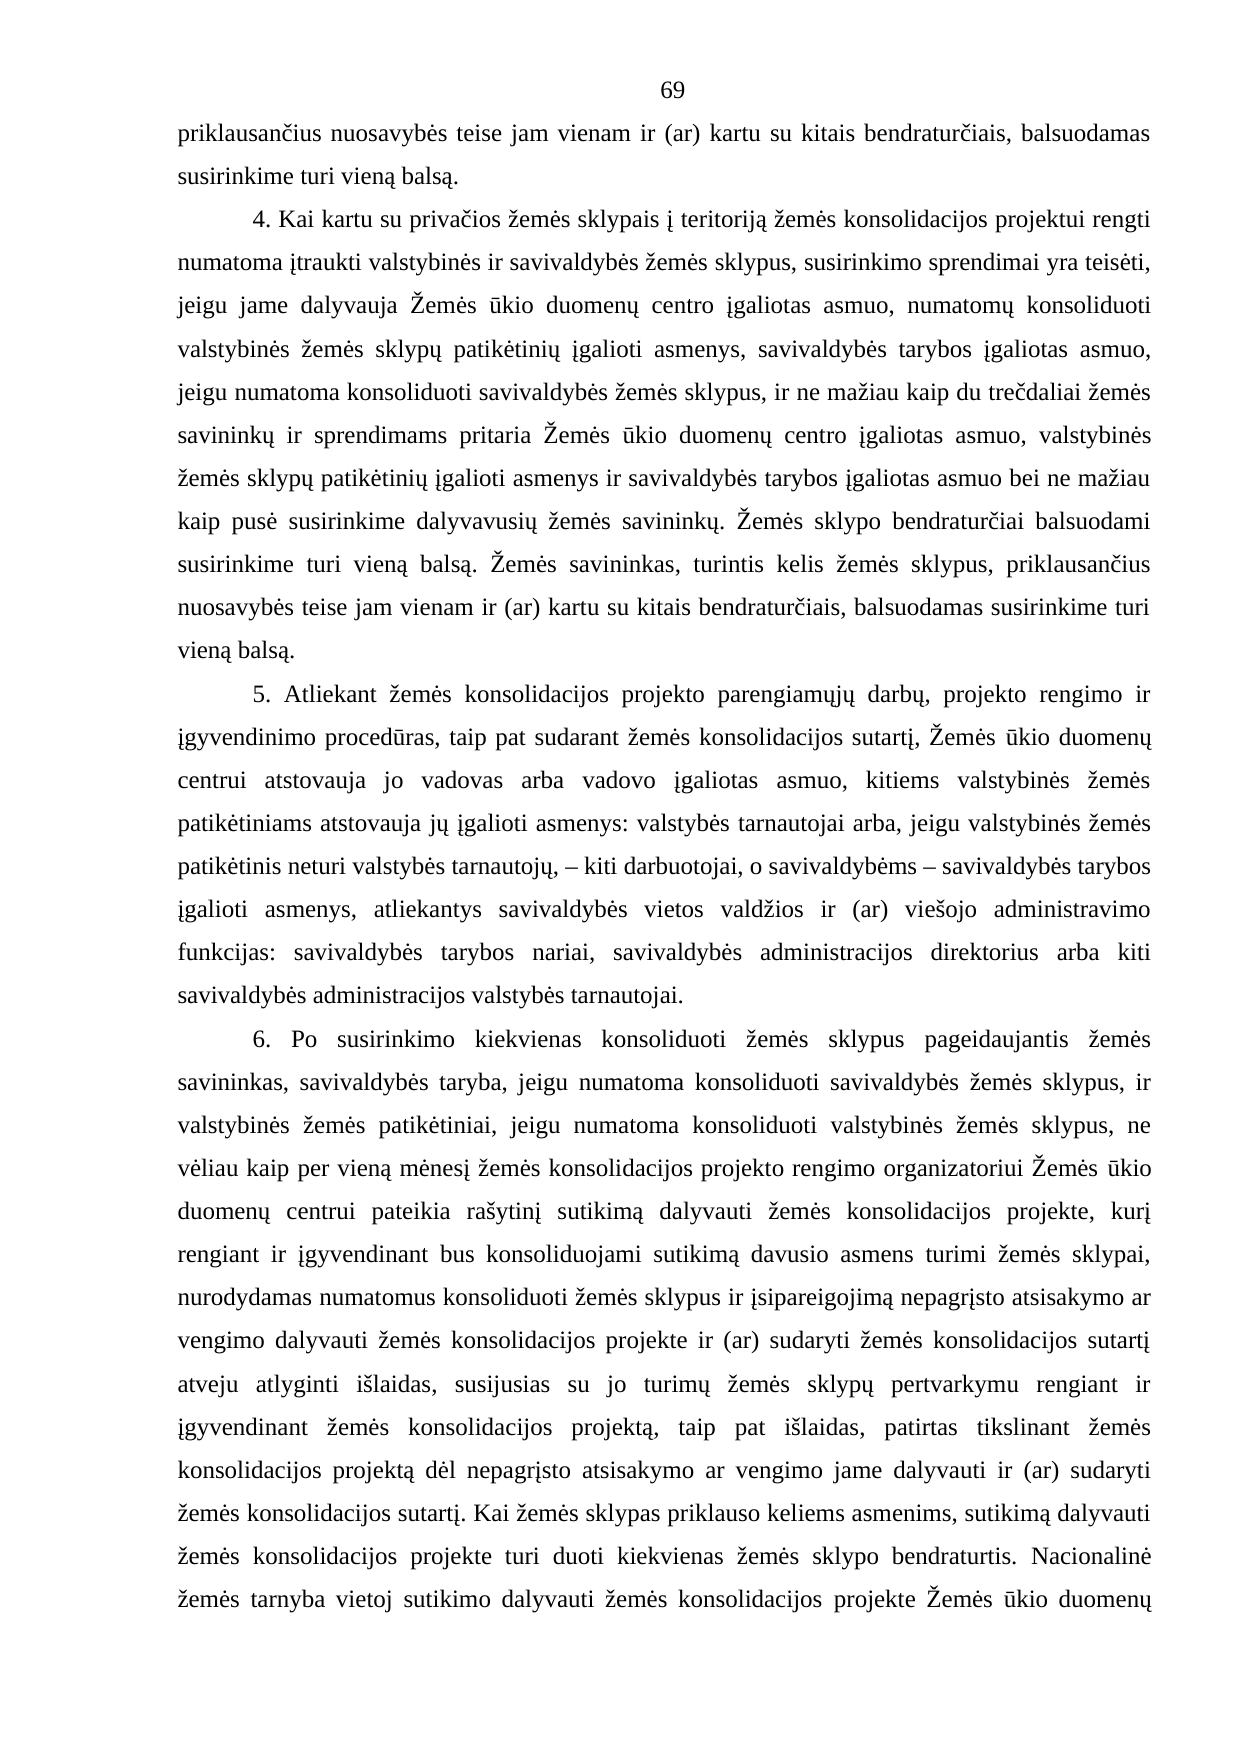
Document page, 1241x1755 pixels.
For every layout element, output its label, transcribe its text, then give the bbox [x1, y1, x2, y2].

text 6. Po susirinkimo kiekvienas konsoliduoti žemės sklypus pageidaujantis žemės savininkas, savivaldybės taryba, jeigu numatoma konsoliduoti savivaldybės žemės sklypus, ir valstybinės žemės patikėtiniai, jeigu numatoma konsoliduoti valstybinės žemės sklypus, ne vėliau kaip per vieną mėnesį žemės konsolidacijos projekto rengimo organizatoriui Žemės ūkio duomenų centrui pateikia rašytinį sutikimą dalyvauti žemės konsolidacijos projekte, kurį rengiant ir įgyvendinant bus konsoliduojami sutikimą davusio asmens turimi žemės sklypai, nurodydamas numatomus konsoliduoti žemės sklypus ir įsipareigojimą nepagrįsto atsisakymo ar vengimo dalyvauti žemės konsolidacijos projekte ir (ar) sudaryti žemės konsolidacijos sutartį atveju atlyginti išlaidas, susijusias su jo turimų žemės sklypų pertvarkymu rengiant ir įgyvendinant žemės konsolidacijos projektą, taip pat išlaidas, patirtas tikslinant žemės konsolidacijos projektą dėl nepagrįsto atsisakymo ar vengimo jame dalyvauti ir (ar) sudaryti žemės konsolidacijos sutartį. Kai žemės sklypas priklauso keliems asmenims, sutikimą dalyvauti žemės konsolidacijos projekte turi duoti kiekvienas žemės sklypo bendraturtis. Nacionalinė žemės tarnyba vietoj sutikimo dalyvauti žemės konsolidacijos projekte Žemės ūkio duomenų [177, 1024, 1152, 1613]
text 4. Kai kartu su privačios žemės sklypais į teritoriją žemės konsolidacijos projektui rengti numatoma įtraukti valstybinės ir savivaldybės žemės sklypus, susirinkimo sprendimai yra teisėti, jeigu jame dalyvauja Žemės ūkio duomenų centro įgaliotas asmuo, numatomų konsoliduoti valstybinės žemės sklypų patikėtinių įgalioti asmenys, savivaldybės tarybos įgaliotas asmuo, jeigu numatoma konsoliduoti savivaldybės žemės sklypus, ir ne mažiau kaip du trečdaliai žemės savininkų ir sprendimams pritaria Žemės ūkio duomenų centro įgaliotas asmuo, valstybinės žemės sklypų patikėtinių įgalioti asmenys ir savivaldybės tarybos įgaliotas asmuo bei ne mažiau kaip pusė susirinkime dalyvavusių žemės savininkų. Žemės sklypo bendraturčiai balsuodami susirinkime turi vieną balsą. Žemės savininkas, turintis kelis žemės sklypus, priklausančius nuosavybės teise jam vienam ir (ar) kartu su kitais bendraturčiais, balsuodamas susirinkime turi vieną balsą. [177, 204, 1152, 664]
text 5. Atliekant žemės konsolidacijos projekto parengiamųjų darbų, projekto rengimo ir įgyvendinimo procedūras, taip pat sudarant žemės konsolidacijos sutartį, Žemės ūkio duomenų centrui atstovauja jo vadovas arba vadovo įgaliotas asmuo, kitiems valstybinės žemės patikėtiniams atstovauja jų įgalioti asmenys: valstybės tarnautojai arba, jeigu valstybinės žemės patikėtinis neturi valstybės tarnautojų, – kiti darbuotojai, o savivaldybėms – savivaldybės tarybos įgalioti asmenys, atliekantys savivaldybės vietos valdžios ir (ar) viešojo administravimo funkcijas: savivaldybės tarybos nariai, savivaldybės administracijos direktorius arba kiti savivaldybės administracijos valstybės tarnautojai. [177, 679, 1152, 1009]
text priklausančius nuosavybės teise jam vienam ir (ar) kartu su kitais bendraturčiais, balsuodamas susirinkime turi vieną balsą. [177, 118, 1152, 190]
